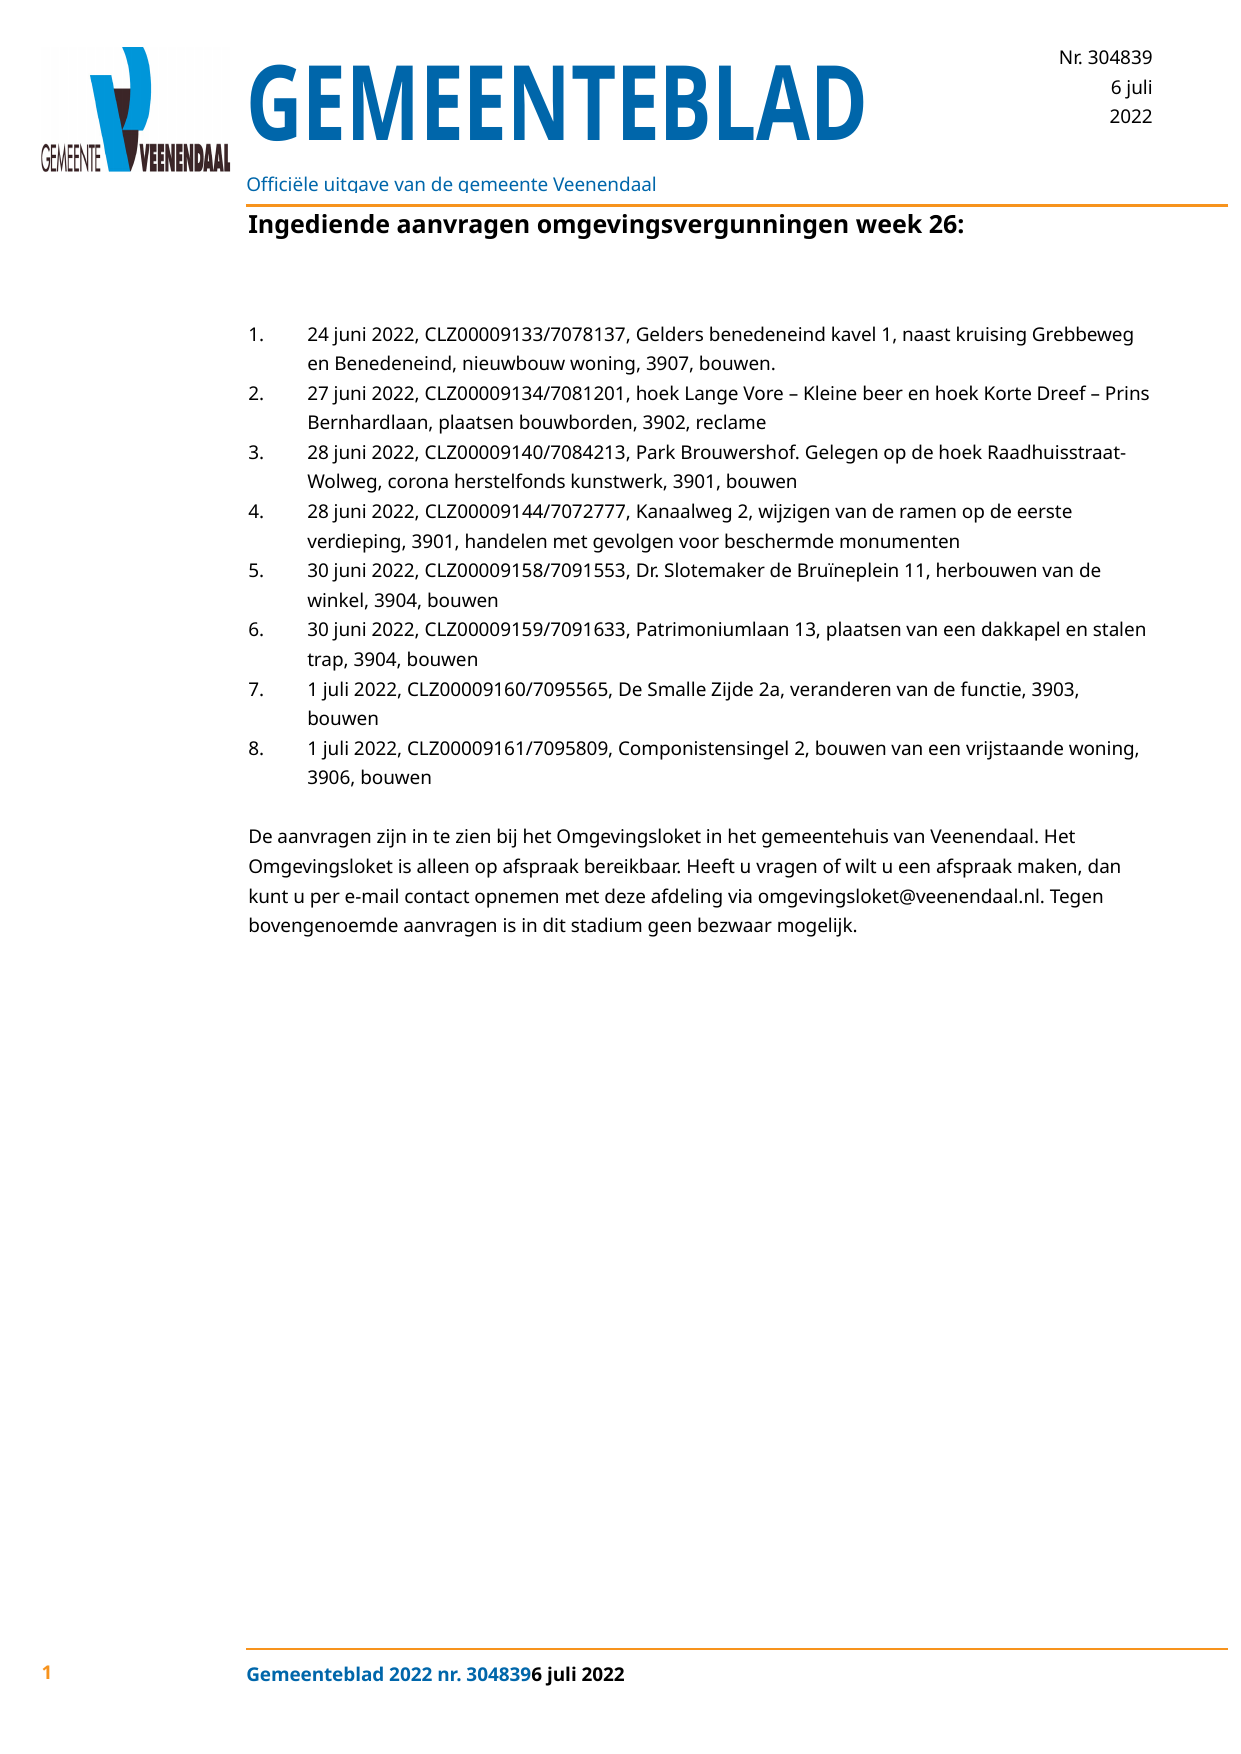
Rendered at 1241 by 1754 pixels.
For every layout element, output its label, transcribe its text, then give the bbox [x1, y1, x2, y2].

list 27 juni 2022, CLZ00009134/7081201, hoek Lange Vore – Kleine beer en hoek Korte Dreef – Prins Bernhardlaan, plaatsen bouwborden, 3902, reclame [248, 380, 1152, 435]
list 30 juni 2022, CLZ00009158/7091553, Dr. Slotemaker de Bruïneplein 11, herbouwen van de winkel, 3904, bouwen [248, 557, 1152, 613]
text Ingediende aanvragen omgevingsvergunningen week 26: [248, 207, 1152, 241]
list 1 juli 2022, CLZ00009161/7095809, Componistensingel 2, bouwen van een vrijstaande woning, 3906, bouwen [248, 735, 1152, 790]
list 30 juni 2022, CLZ00009159/7091633, Patrimoniumlaan 13, plaatsen van een dakkapel en stalen trap, 3904, bouwen [248, 617, 1152, 672]
picture [123, 47, 231, 172]
list 24 juni 2022, CLZ00009133/7078137, Gelders benedeneind kavel 1, naast kruising Grebbeweg en Benedeneind, nieuwbouw woning, 3907, bouwen. [248, 321, 1152, 376]
text De aanvragen zijn in te zien bij het Omgevingsloket in het gemeentehuis van Veenendaal. Het Omgevingsloket is alleen op afspraak bereikbaar. Heeft u vragen of wilt u een afspraak maken, dan kunt u per e-mail contact opnemen met deze afdeling via omgevingsloket@veenendaal.nl. Tegen bovengenoemde aanvragen is in dit stadium geen bezwaar mogelijk. [248, 824, 1152, 938]
list 28 juni 2022, CLZ00009144/7072777, Kanaalweg 2, wijzigen van de ramen op de eerste verdieping, 3901, handelen met gevolgen voor beschermde monumenten [248, 498, 1152, 553]
list 28 juni 2022, CLZ00009140/7084213, Park Brouwersh­of. Gelegen op de hoek Raadhuiss­traat­Wolweg, corona herstelfonds kunstwerk, 3901, bouwen [248, 439, 1152, 494]
picture [41, 47, 130, 172]
list 1 juli 2022, CLZ00009160/7095565, De Smalle Zijde 2a, veranderen van de functie, 3903, bouwen [248, 676, 1152, 731]
